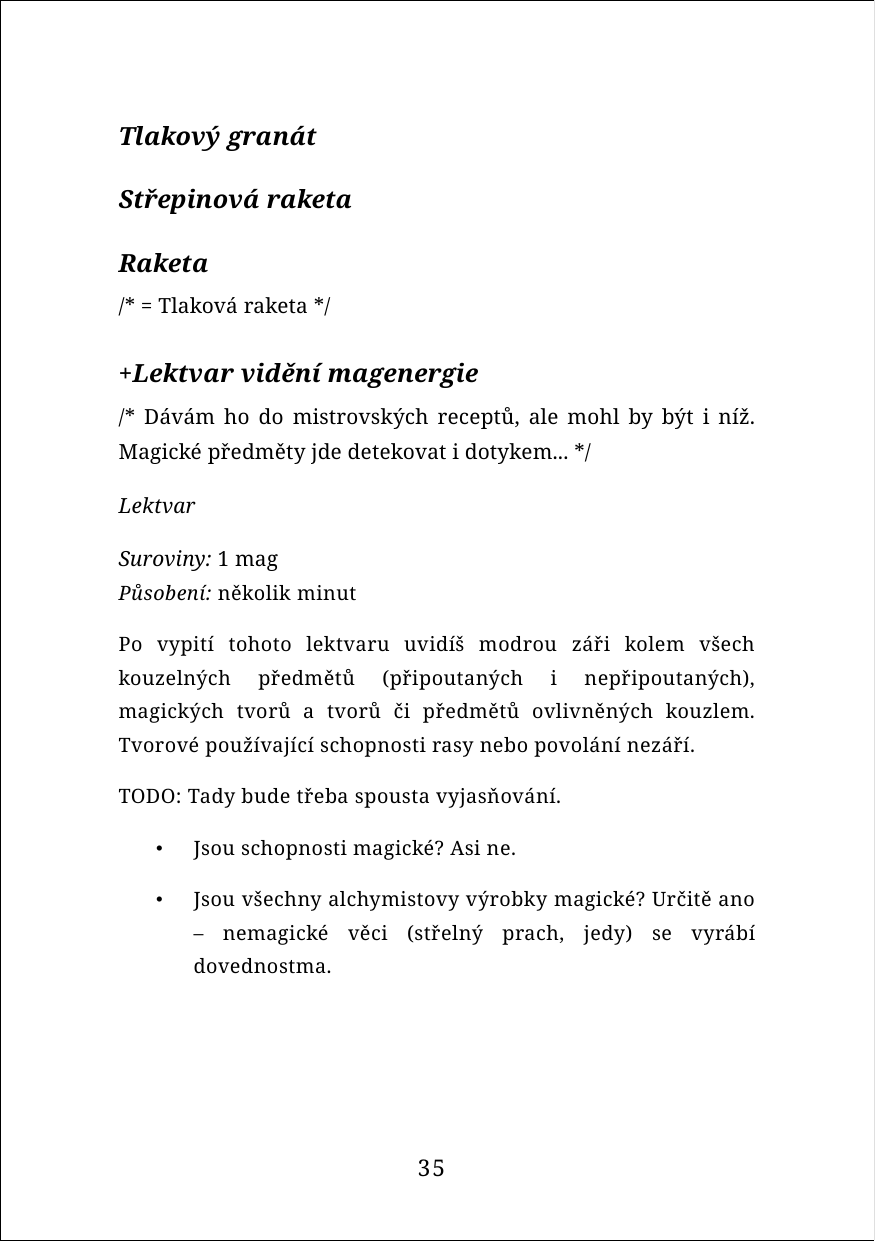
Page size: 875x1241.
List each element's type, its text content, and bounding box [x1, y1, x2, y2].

list Jsou všechny alchymistovy výrobky magické? Určitě ano – nemagické věci (střelný prach, jedy) se vyrábí dovednostma. [156, 885, 756, 980]
text /* = Tlaková raketa */ [118, 291, 756, 319]
text TODO: Tady bude třeba spousta vyjasňování. [118, 783, 756, 810]
text Po vypití tohoto lektvaru uvidíš modrou záři kolem všech kouzelných předmětů (připoutaných i nepřipoutaných), magických tvorů a tvorů či předmětů ovlivněných kouzlem. Tvorové používající schopnosti rasy nebo povolání nezáří. [118, 630, 756, 758]
subtitle +Lektvar vidění magenergie [118, 356, 756, 390]
text Lektvar [118, 491, 756, 519]
subtitle Tlakový granát [118, 118, 756, 152]
text /* Dávám ho do mistrovských receptů, ale mohl by být i níž. Magické předměty jde detekovat i dotykem... */ [118, 402, 756, 466]
list Jsou schopnosti magické? Asi ne. [156, 834, 756, 861]
subtitle Raketa [118, 245, 756, 279]
text Suroviny: 1 mag Působení: několik minut [118, 544, 756, 606]
subtitle Střepinová raketa [118, 182, 756, 216]
